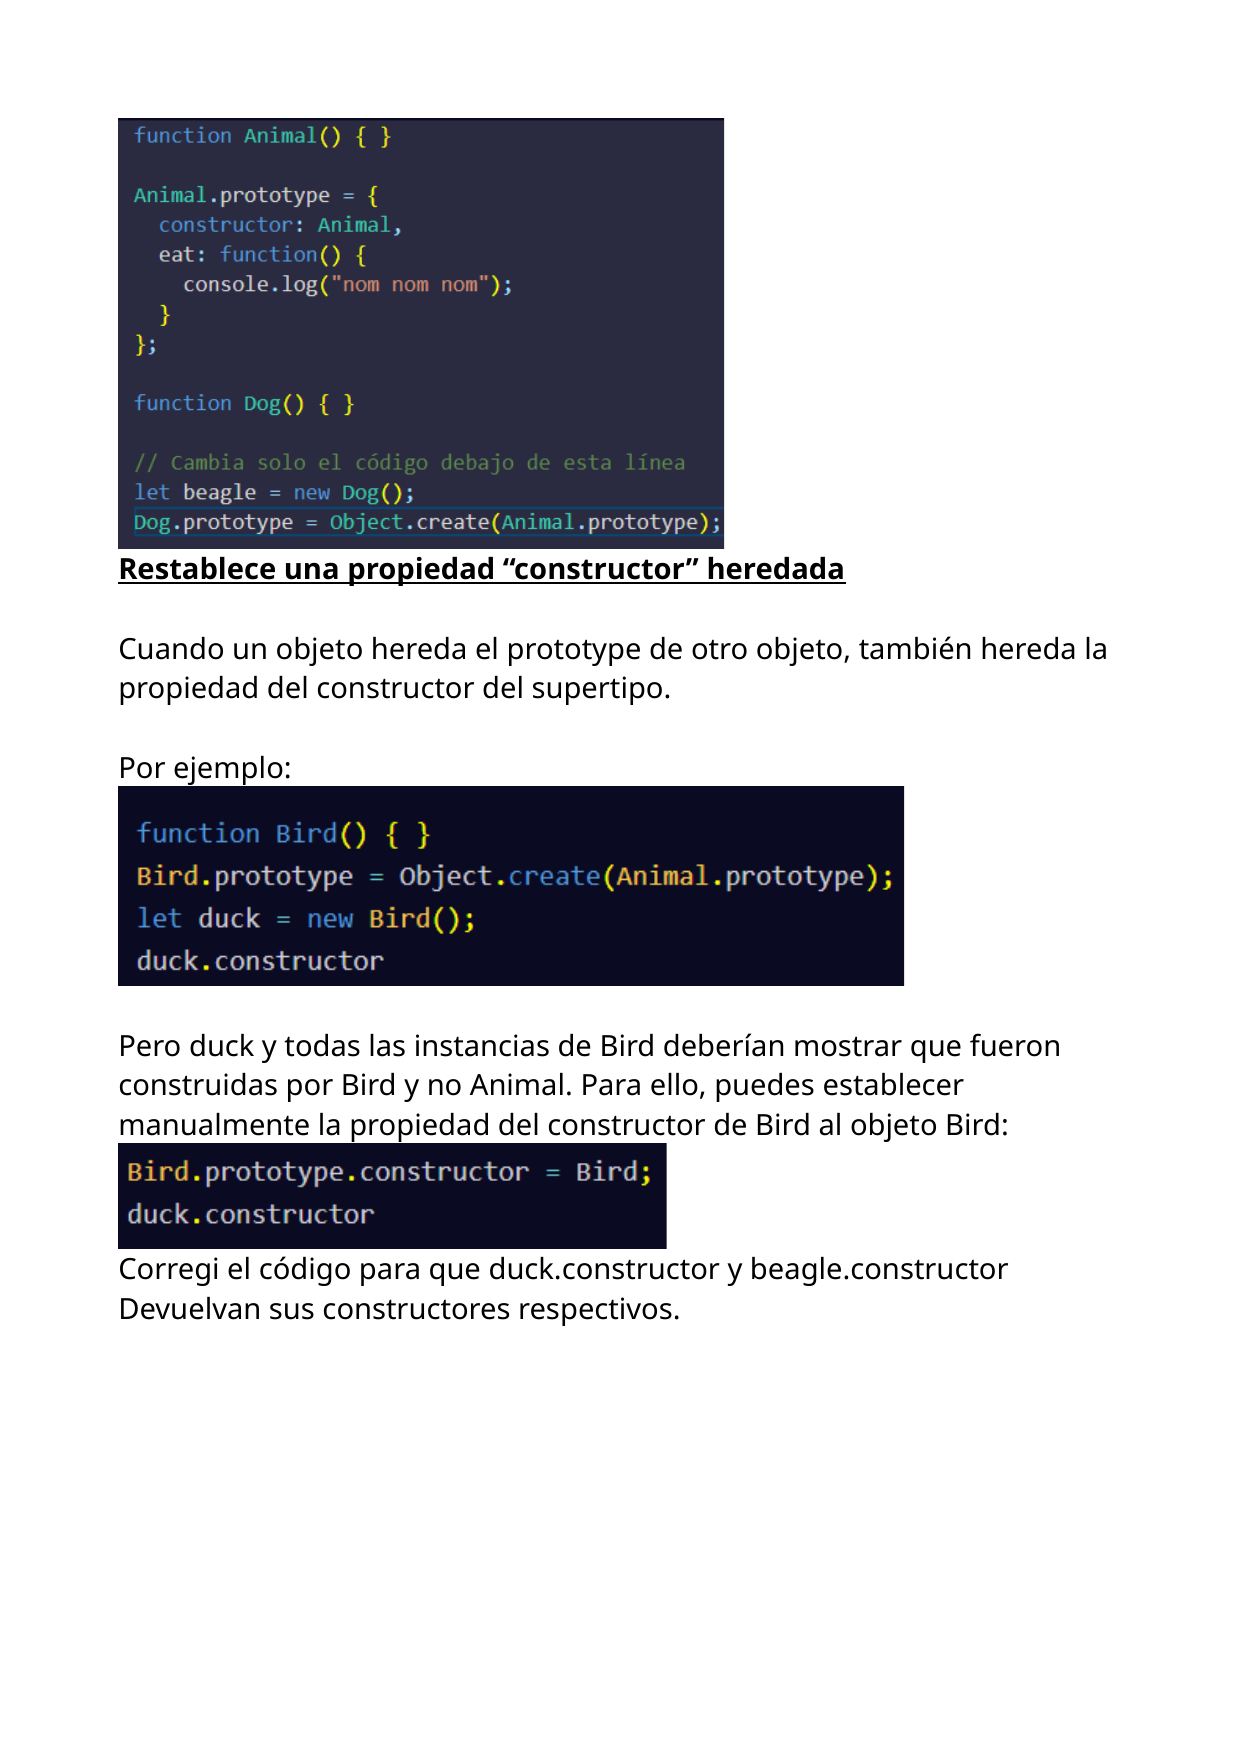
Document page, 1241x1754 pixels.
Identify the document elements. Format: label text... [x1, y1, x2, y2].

text Corregi el código para que duck.constructor y beagle.constructor [118, 1248, 1122, 1288]
text Por ejemplo: [118, 747, 1122, 787]
text Cuando un objeto hereda el prototype de otro objeto, también hereda la propiedad del constructor del supertipo. [118, 628, 1122, 707]
text Pero duck y todas las instancias de Bird deberían mostrar que fueron construidas por Bird y no Animal. Para ello, puedes establecer manualmente la propiedad del constructor de Bird al objeto Bird: [118, 1025, 1122, 1144]
text Restablece una propiedad “constructor” heredada [118, 548, 1122, 588]
text Devuelvan sus constructores respectivos. [118, 1288, 1122, 1328]
